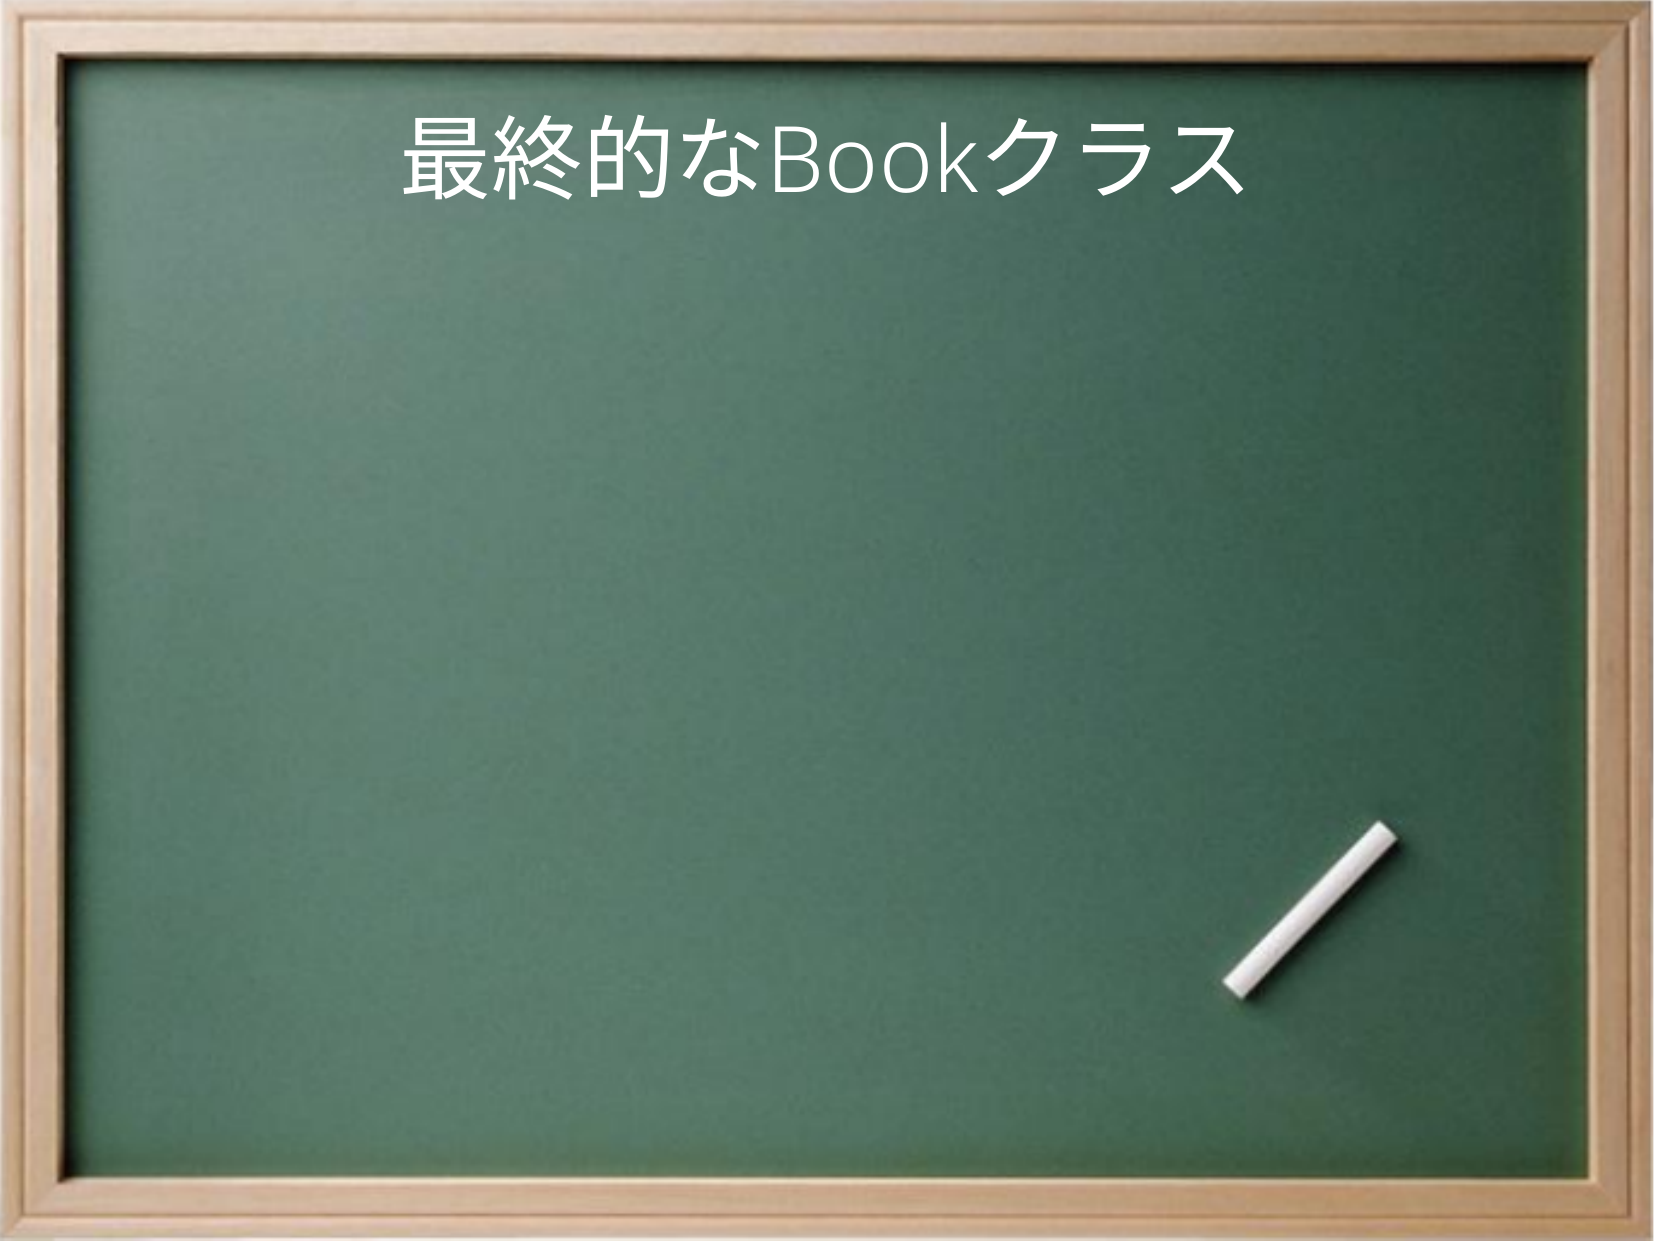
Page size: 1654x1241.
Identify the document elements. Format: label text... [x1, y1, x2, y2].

title 最終的なBookクラス [82, 56, 1571, 250]
picture [0, 0, 1654, 1241]
